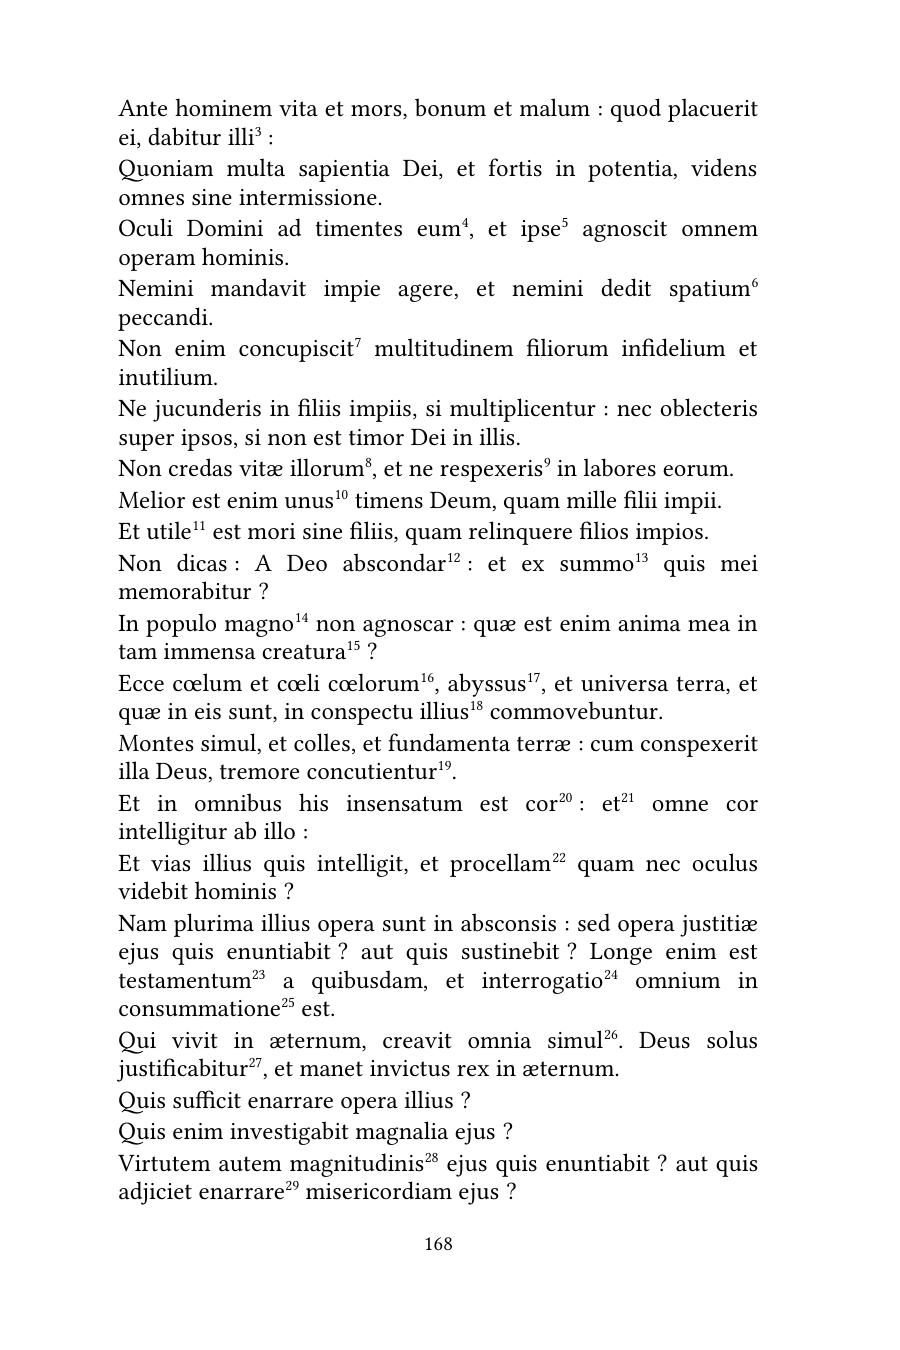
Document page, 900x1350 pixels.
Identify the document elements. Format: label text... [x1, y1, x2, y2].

text Nam plurima illius opera sunt in absconsis : sed opera justitiæ ejus quis enuntiabit ? aut quis sustinebit ? Longe enim est testamentum23 a quibusdam, et interrogatio24 omnium in consummatione25 est. [118, 909, 758, 1023]
text Ne jucunderis in filiis impiis, si multiplicentur : nec oblecteris super ipsos, si non est timor Dei in illis. [118, 394, 758, 452]
text Quis enim investigabit magnalia ejus ? [118, 1117, 758, 1146]
text Melior est enim unus10 timens Deum, quam mille filii impii. [118, 486, 758, 514]
text Oculi Domini ad timentes eum4, et ipse5 agnoscit omnem operam hominis. [118, 214, 758, 272]
text In populo magno14 non agnoscar : quæ est enim anima mea in tam immensa creatura15 ? [118, 609, 758, 666]
text Quis sufficit enarrare opera illius ? [118, 1086, 758, 1114]
text Montes simul, et colles, et fundamenta terræ : cum conspexerit illa Deus, tremore concutientur19. [118, 729, 758, 786]
text Et in omnibus his insensatum est cor20 : et21 omne cor intelligitur ab illo : [118, 789, 758, 846]
text Qui vivit in æternum, creavit omnia simul26. Deus solus justificabitur27, et manet invictus rex in æternum. [118, 1026, 758, 1083]
text Non enim concupiscit7 multitudinem filiorum infidelium et inutilium. [118, 334, 758, 392]
text Virtutem autem magnitudinis28 ejus quis enuntiabit ? aut quis adjiciet enarrare29 misericordiam ejus ? [118, 1149, 758, 1206]
text Nemini mandavit impie agere, et nemini dedit spatium6 peccandi. [118, 274, 758, 332]
text Et utile11 est mori sine filiis, quam relinquere filios impios. [118, 517, 758, 546]
text Ecce cœlum et cœli cœlorum16, abyssus17, et universa terra, et quæ in eis sunt, in conspectu illius18 commovebuntur. [118, 669, 758, 726]
text Et vias illius quis intelligit, et procellam22 quam nec oculus videbit hominis ? [118, 849, 758, 906]
text Ante hominem vita et mors, bonum et malum : quod placuerit ei, dabitur illi3 : [118, 94, 758, 152]
text Non credas vitæ illorum8, et ne respexeris9 in labores eorum. [118, 454, 758, 483]
text Quoniam multa sapientia Dei, et fortis in potentia, videns omnes sine intermissione. [118, 154, 758, 212]
text Non dicas : A Deo abscondar12 : et ex summo13 quis mei memorabitur ? [118, 549, 758, 606]
